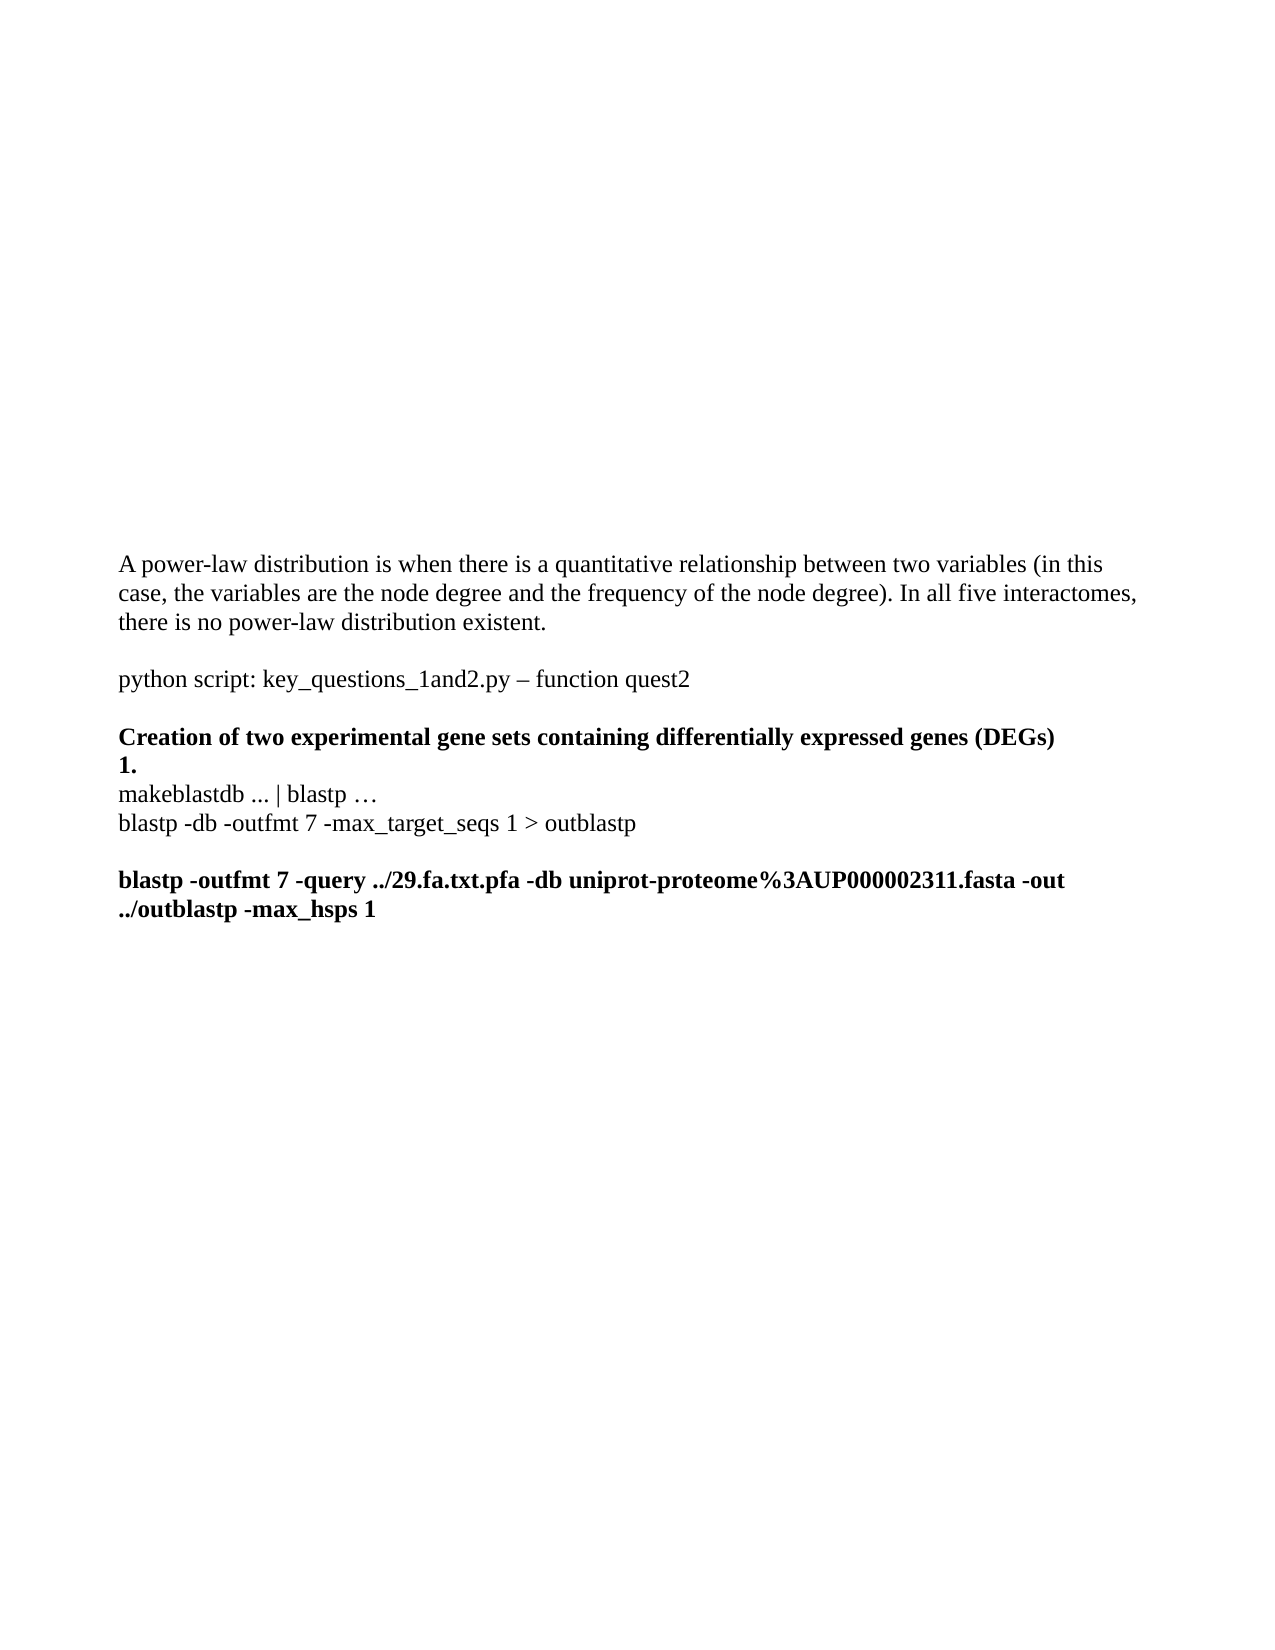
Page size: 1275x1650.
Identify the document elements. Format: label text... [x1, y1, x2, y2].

text blastp -outfmt 7 -query ../29.fa.txt.pfa -db uniprot-proteome%3AUP000002311.fasta -out ../outblastp -max_hsps 1 [118, 866, 1157, 923]
text Creation of two experimental gene sets containing differentially expressed genes (DEGs) [118, 722, 1157, 751]
text 1. [118, 751, 1157, 779]
text makeblastdb ... | blastp … [118, 779, 1157, 808]
text python script: key_questions_1and2.py – function quest2 [118, 664, 1157, 693]
text A power-law distribution is when there is a quantitative relationship between two variables (in this case, the variables are the node degree and the frequency of the node degree). In all five interactomes, there is no power-law distribution existent. [118, 549, 1157, 636]
text blastp -db -outfmt 7 -max_target_seqs 1 > outblastp [118, 808, 1157, 837]
